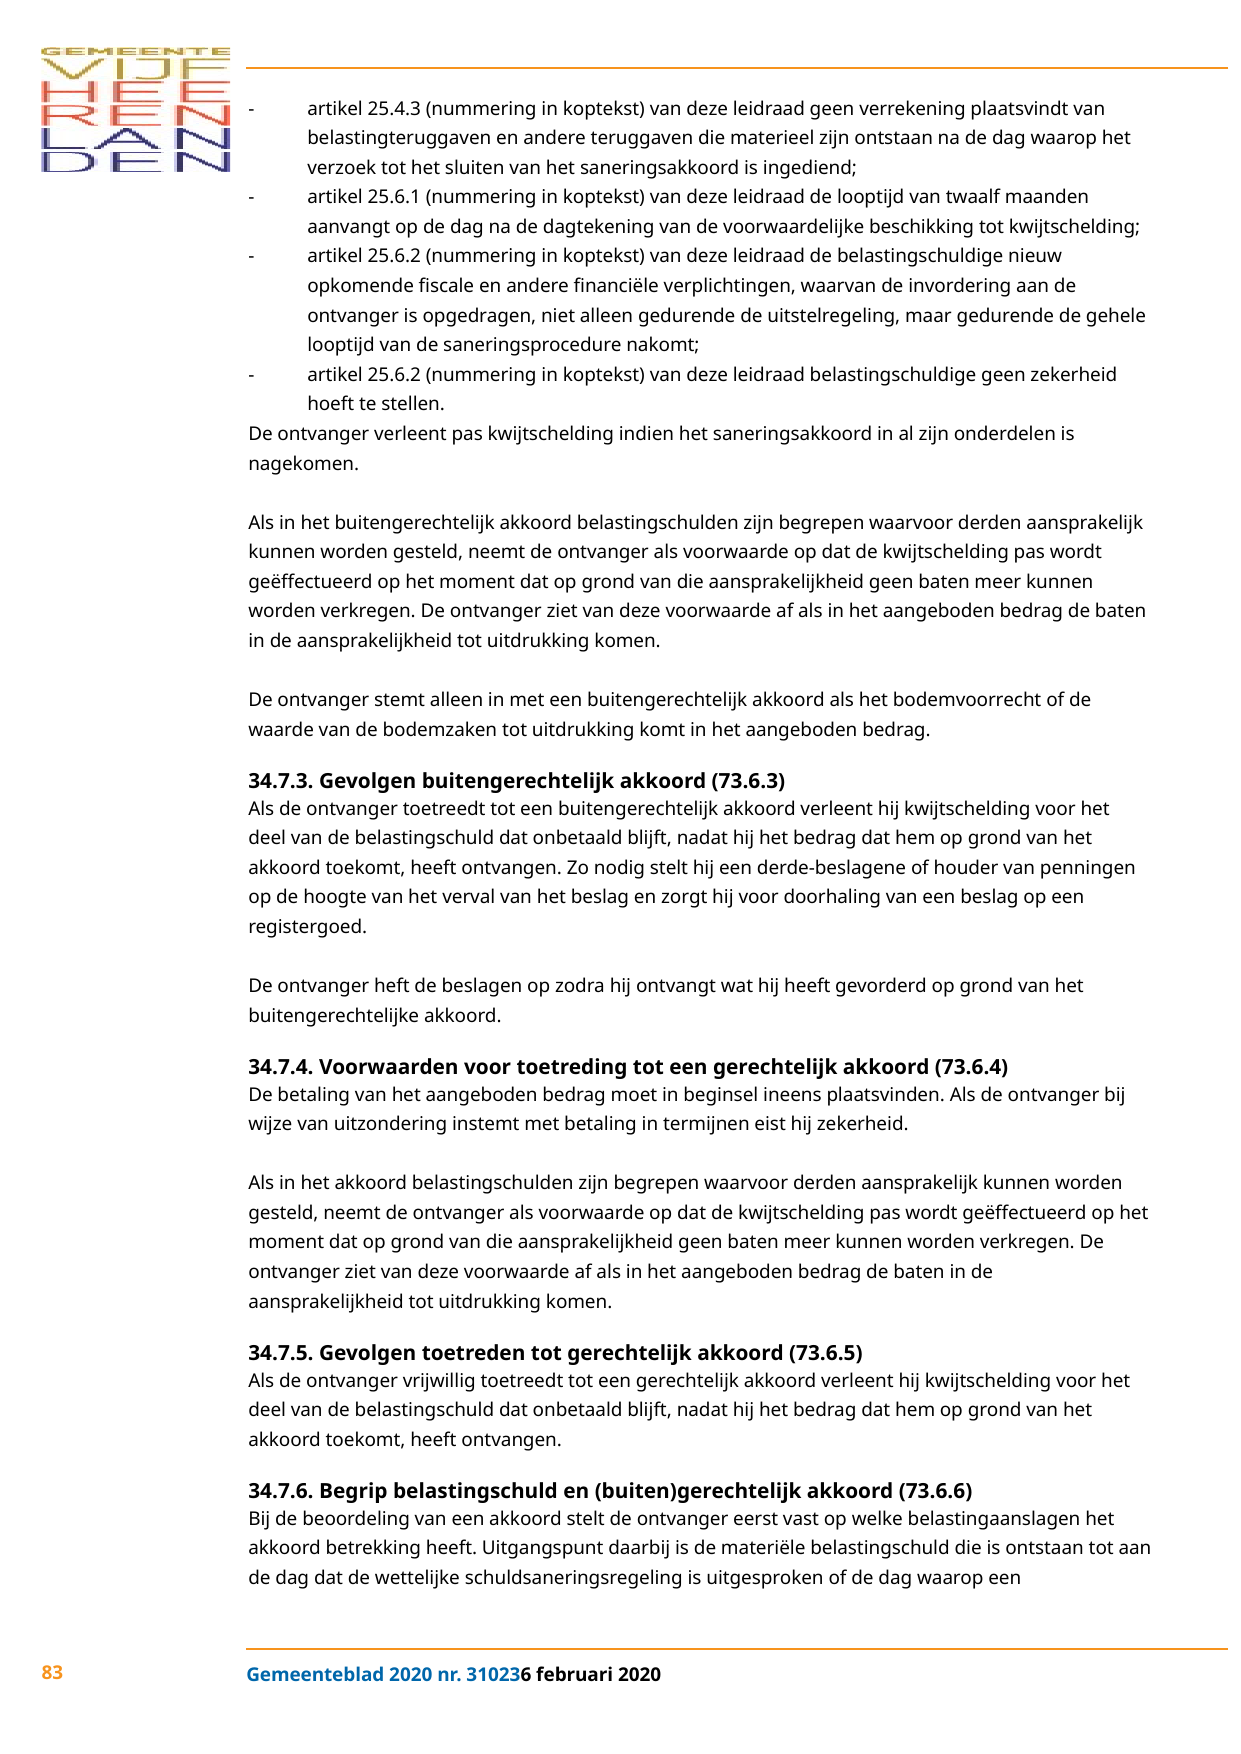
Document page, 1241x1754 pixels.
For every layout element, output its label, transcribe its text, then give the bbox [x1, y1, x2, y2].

text 34.7.5. Gevolgen toetreden tot gerechtelijk akkoord (73.6.5) [248, 1338, 1152, 1367]
text De ontvanger heft de beslagen op zodra hij ontvangt wat hij heeft gevorderd op grond van het buitengerechtelijke akkoord. [248, 972, 1152, 1028]
text 34.7.3. Gevolgen buitengerechtelijk akkoord (73.6.3) [248, 766, 1152, 795]
text 34.7.6. Begrip belastingschuld en (buiten)gerechtelijk akkoord (73.6.6) [248, 1476, 1152, 1505]
text Als in het buitengerechtelijk akkoord belastingschulden zijn begrepen waarvoor derden aansprakelijk kunnen worden gesteld, neemt de ontvanger als voorwaarde op dat de kwijtschelding pas wordt geëffectueerd op het moment dat op grond van die aansprakelijkheid geen baten meer kunnen worden verkregen. De ontvanger ziet van deze voorwaarde af als in het aangeboden bedrag de baten in de aansprakelijkheid tot uitdrukking komen. [248, 509, 1152, 653]
text De ontvanger stemt alleen in met een buitengerechtelijk akkoord als het bodemvoorrecht of de waarde van de bodemzaken tot uitdrukking komt in het aangeboden bedrag. [248, 686, 1152, 742]
list artikel 25.4.3 (nummering in koptekst) van deze leidraad geen verrekening plaatsvindt van belastingteruggaven en andere teruggaven die materieel zijn ontstaan na de dag waarop het verzoek tot het sluiten van het saneringsakkoord is ingediend; [248, 95, 1152, 180]
text Als de ontvanger vrijwillig toetreedt tot een gerechtelijk akkoord verleent hij kwijtschelding voor het deel van de belastingschuld dat onbetaald blijft, nadat hij het bedrag dat hem op grond van het akkoord toekomt, heeft ontvangen. [248, 1367, 1152, 1452]
picture [41, 47, 231, 172]
text De betaling van het aangeboden bedrag moet in beginsel ineens plaatsvinden. Als de ontvanger bij wijze van uitzondering instemt met betaling in termijnen eist hij zekerheid. [248, 1081, 1152, 1136]
text Bij de beoordeling van een akkoord stelt de ontvanger eerst vast op welke belastingaanslagen het akkoord betrekking heeft. Uitgangspunt daarbij is de materiële belastingschuld die is ontstaan tot aan de dag dat de wettelijke schuldsaneringsregeling is uitgesproken of de dag waarop een [248, 1505, 1152, 1590]
text De ontvanger verleent pas kwijtschelding indien het saneringsakkoord in al zijn onderdelen is nagekomen. [248, 420, 1152, 476]
list artikel 25.6.2 (nummering in koptekst) van deze leidraad de belastingschuldige nieuw opkomende fiscale en andere financiële verplichtingen, waarvan de invordering aan de ontvanger is opgedragen, niet alleen gedurende de uitstelregeling, maar gedurende de gehele looptijd van de saneringsprocedure nakomt; [248, 243, 1152, 357]
list artikel 25.6.2 (nummering in koptekst) van deze leidraad belastingschuldige geen zekerheid hoeft te stellen. [248, 361, 1152, 416]
list artikel 25.6.1 (nummering in koptekst) van deze leidraad de looptijd van twaalf maanden aanvangt op de dag na de dagtekening van de voorwaardelijke beschikking tot kwijtschelding; [248, 183, 1152, 239]
text 34.7.4. Voorwaarden voor toetreding tot een gerechtelijk akkoord (73.6.4) [248, 1052, 1152, 1081]
text Als in het akkoord belastingschulden zijn begrepen waarvoor derden aansprakelijk kunnen worden gesteld, neemt de ontvanger als voorwaarde op dat de kwijtschelding pas wordt geëffectueerd op het moment dat op grond van die aansprakelijkheid geen baten meer kunnen worden verkregen. De ontvanger ziet van deze voorwaarde af als in het aangeboden bedrag de baten in de aansprakelijkheid tot uitdrukking komen. [248, 1169, 1152, 1314]
text Als de ontvanger toetreedt tot een buitengerechtelijk akkoord verleent hij kwijtschelding voor het deel van de belastingschuld dat onbetaald blijft, nadat hij het bedrag dat hem op grond van het akkoord toekomt, heeft ontvangen. Zo nodig stelt hij een derde-beslagene of houder van penningen op de hoogte van het verval van het beslag en zorgt hij voor doorhaling van een beslag op een registergoed. [248, 795, 1152, 939]
